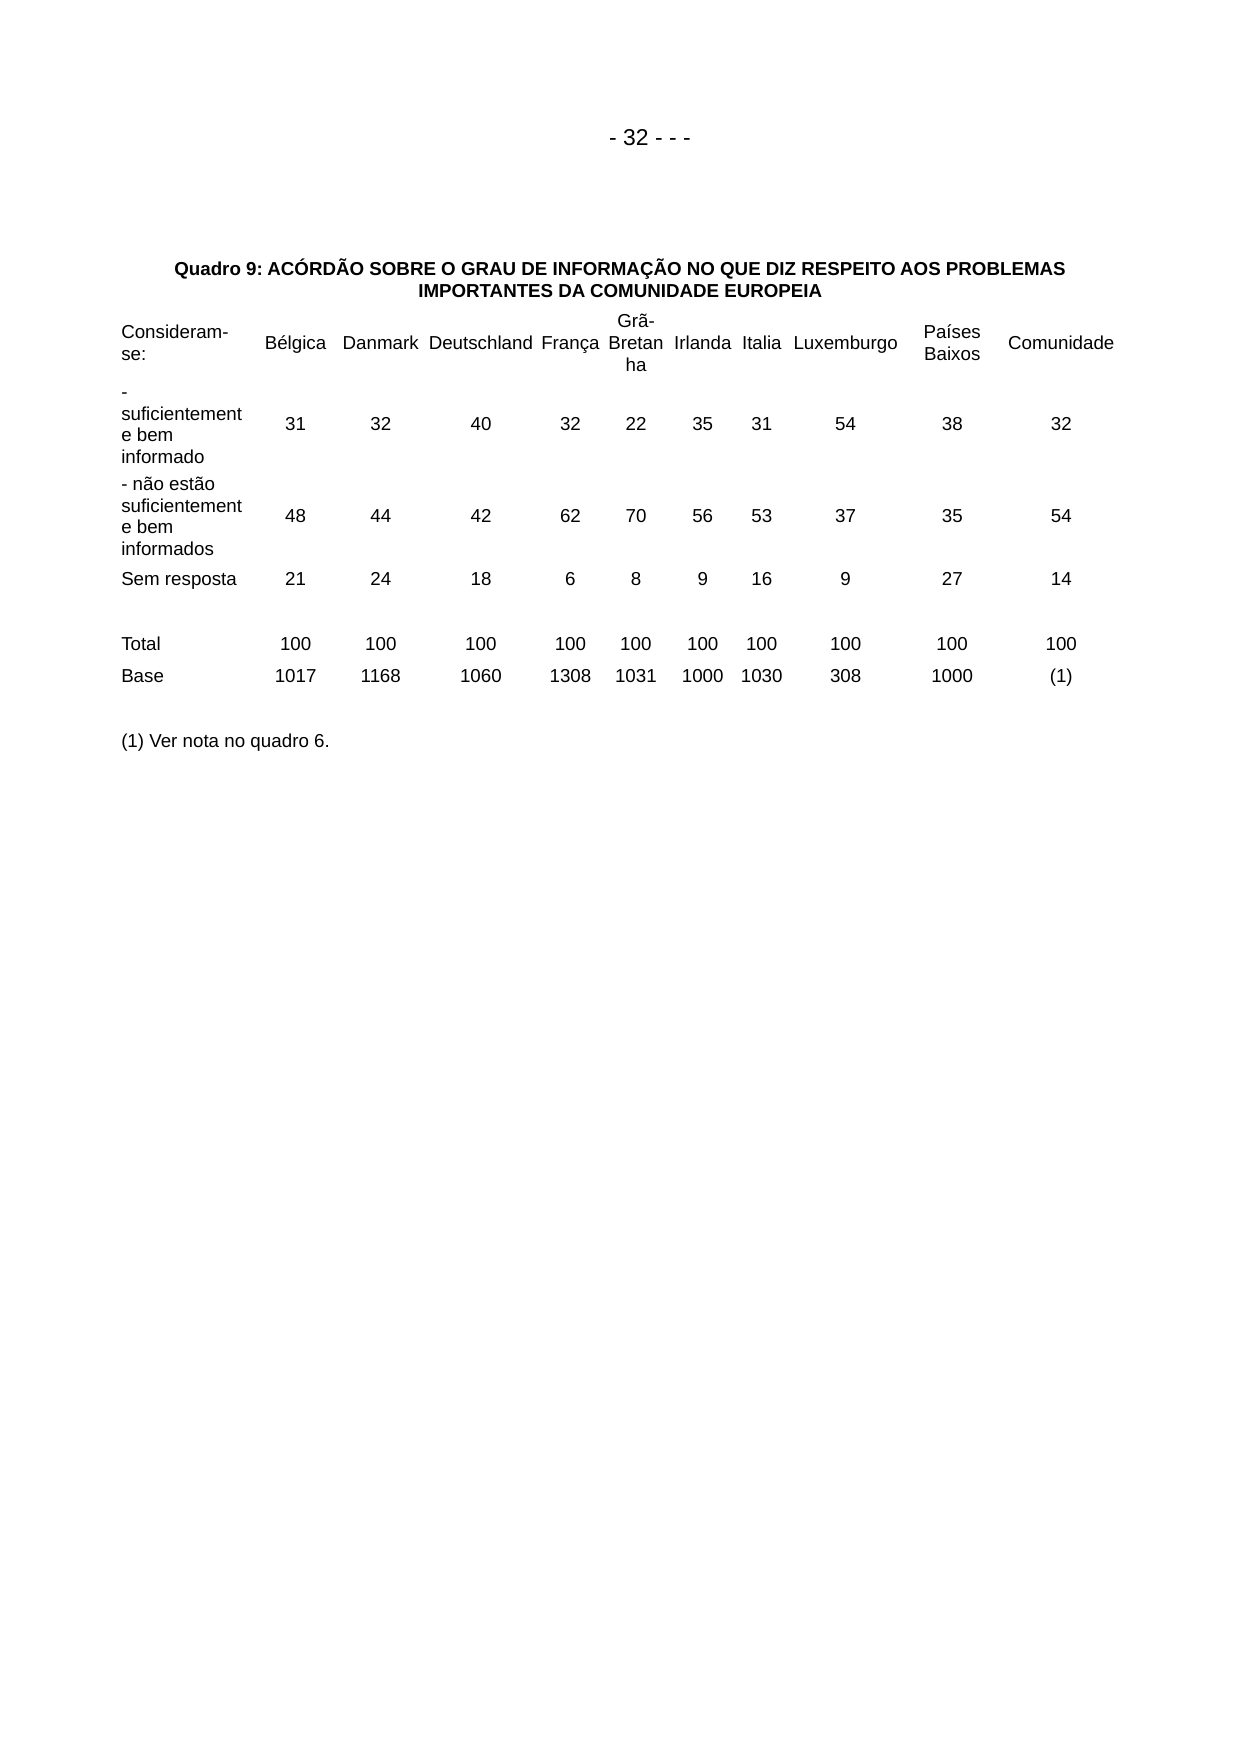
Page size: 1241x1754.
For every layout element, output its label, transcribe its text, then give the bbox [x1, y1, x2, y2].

table_cell França [538, 308, 603, 378]
table_cell [1000, 692, 1122, 724]
table_cell [904, 595, 1000, 627]
table_cell 21 [253, 562, 337, 594]
table_cell 1031 [603, 659, 669, 692]
table_cell [787, 692, 904, 724]
table_cell 1030 [736, 659, 787, 692]
table_cell 1168 [337, 659, 424, 692]
table_cell 100 [736, 627, 787, 659]
table_cell 100 [538, 627, 603, 659]
table_cell [904, 692, 1000, 724]
table_cell 54 [787, 378, 904, 470]
table_cell (1) [1000, 659, 1122, 692]
table_cell 100 [337, 627, 424, 659]
table_cell 6 [538, 562, 603, 594]
table_cell 53 [736, 470, 787, 562]
table_cell 1308 [538, 659, 603, 692]
table_cell [603, 595, 669, 627]
table_cell [118, 595, 253, 627]
table_cell 1000 [669, 659, 736, 692]
table_cell 31 [736, 378, 787, 470]
table_cell Danmark [337, 308, 424, 378]
table_cell Total [118, 627, 253, 659]
table_cell 70 [603, 470, 669, 562]
table_cell 9 [787, 562, 904, 594]
table_cell [253, 692, 337, 724]
table_cell Italia [736, 308, 787, 378]
table_cell 18 [424, 562, 538, 594]
table_cell 100 [424, 627, 538, 659]
table_cell - suficientemente bem informado [118, 378, 253, 470]
table_cell Luxemburgo [787, 308, 904, 378]
table_cell [669, 595, 736, 627]
table_cell Grã-Bretanha [603, 308, 669, 378]
table_cell 42 [424, 470, 538, 562]
table_cell Países Baixos [904, 308, 1000, 378]
table_cell 31 [253, 378, 337, 470]
table_cell Base [118, 659, 253, 692]
table_cell 24 [337, 562, 424, 594]
table_cell 9 [669, 562, 736, 594]
table_cell 62 [538, 470, 603, 562]
table_cell 100 [1000, 627, 1122, 659]
table_cell 100 [904, 627, 1000, 659]
table_cell 1060 [424, 659, 538, 692]
table_cell 14 [1000, 562, 1122, 594]
table_cell [118, 692, 253, 724]
table_cell [337, 692, 424, 724]
table_cell 35 [904, 470, 1000, 562]
table_cell [736, 595, 787, 627]
table_cell Irlanda [669, 308, 736, 378]
table_cell 32 [538, 378, 603, 470]
table_cell 54 [1000, 470, 1122, 562]
table_cell Bélgica [253, 308, 337, 378]
table_cell 1000 [904, 659, 1000, 692]
table_cell 44 [337, 470, 424, 562]
table_cell 100 [603, 627, 669, 659]
table_cell [337, 595, 424, 627]
table_cell [424, 595, 538, 627]
table_cell [424, 692, 538, 724]
table_cell [538, 595, 603, 627]
table_cell [603, 692, 669, 724]
table_cell 48 [253, 470, 337, 562]
table_cell 100 [787, 627, 904, 659]
table_header Quadro 9: ACÓRDÃO SOBRE O GRAU DE INFORMAÇÃO NO QUE DIZ RESPEITO AOS PROBLEMAS IMPORTANTES DA COMUNIDADE EUROPEIA [118, 252, 1122, 307]
table_cell 100 [669, 627, 736, 659]
table_cell 100 [253, 627, 337, 659]
table_cell 56 [669, 470, 736, 562]
table_cell Deutschland [424, 308, 538, 378]
table_cell 8 [603, 562, 669, 594]
table_cell 22 [603, 378, 669, 470]
table_cell (1) Ver nota no quadro 6. [118, 724, 1122, 756]
table_cell [669, 692, 736, 724]
table_cell 308 [787, 659, 904, 692]
table_cell 16 [736, 562, 787, 594]
table_cell 32 [337, 378, 424, 470]
table_cell Comunidade [1000, 308, 1122, 378]
table_cell 27 [904, 562, 1000, 594]
table_cell 37 [787, 470, 904, 562]
table_cell - não estão suficientemente bem informados [118, 470, 253, 562]
table_cell [1000, 595, 1122, 627]
table_cell [736, 692, 787, 724]
table_cell [787, 595, 904, 627]
table_cell Sem resposta [118, 562, 253, 594]
table_cell 1017 [253, 659, 337, 692]
table_cell 38 [904, 378, 1000, 470]
table_cell 32 [1000, 378, 1122, 470]
table_cell Consideram-se: [118, 308, 253, 378]
table_cell 35 [669, 378, 736, 470]
table_cell [538, 692, 603, 724]
table_cell [253, 595, 337, 627]
table_cell 40 [424, 378, 538, 470]
